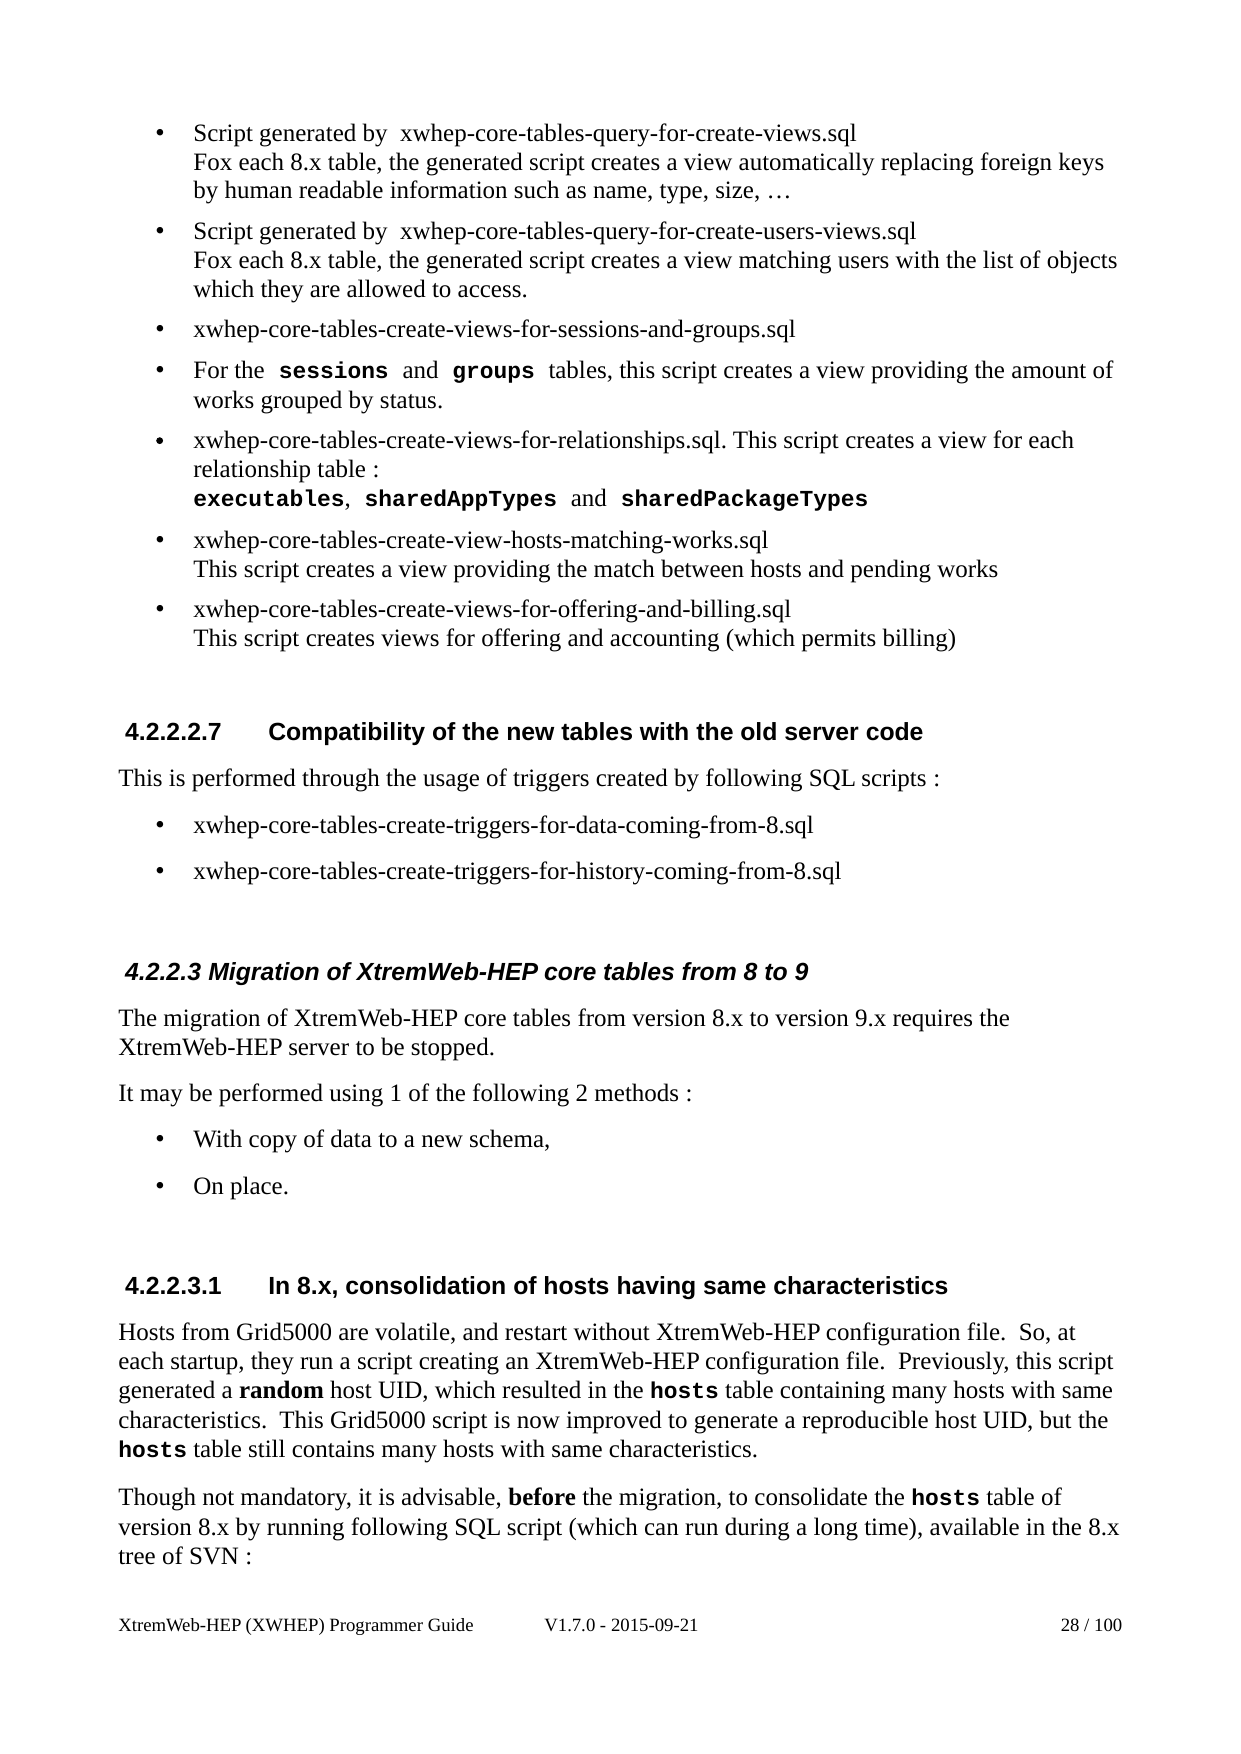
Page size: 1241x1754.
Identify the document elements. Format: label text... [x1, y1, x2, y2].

list xwhep-core-tables-create-triggers-for-data-coming-from-8.sql [156, 810, 1122, 839]
subtitle Compatibility of the new tables with the old server code [118, 717, 1122, 746]
subtitle Migration of XtremWeb-HEP core tables from 8 to 9 [118, 957, 1122, 985]
text Though not mandatory, it is advisable, before the migration, to consolidate the hosts table of version 8.x by running following SQL script (which can run during a long time), available in the 8.x tree of SVN : [118, 1482, 1122, 1569]
list With copy of data to a new schema, [156, 1124, 1122, 1153]
list xwhep-core-tables-create-views-for-offering-and-billing.sql This script creates views for offering and accounting (which permits billing) [156, 594, 1122, 652]
list xwhep-core-tables-create-views-for-sessions-and-groups.sql [156, 314, 1122, 343]
list xwhep-core-tables-create-view-hosts-matching-works.sql This script creates a view providing the match between hosts and pending works [156, 525, 1122, 582]
list On place. [156, 1171, 1122, 1200]
list For the sessions and groups tables, this script creates a view providing the amount of works grouped by status. [156, 355, 1122, 414]
list Script generated by xwhep-core-tables-query-for-create-views.sql Fox each 8.x table, the generated script creates a view automatically replacing foreign keys by human readable information such as name, type, size, … [156, 118, 1122, 204]
list xwhep-core-tables-create-triggers-for-history-coming-from-8.sql [156, 856, 1122, 885]
list xwhep-core-tables-create-views-for-relationships.sql. This script creates a view for each relationship table : executables, sharedAppTypes and sharedPackageTypes [156, 425, 1122, 513]
text This is performed through the usage of triggers created by following SQL scripts : [118, 763, 1122, 792]
text The migration of XtremWeb-HEP core tables from version 8.x to version 9.x requires the XtremWeb-HEP server to be stopped. [118, 1003, 1122, 1060]
subtitle In 8.x, consolidation of hosts having same characteristics [118, 1271, 1122, 1300]
text Hosts from Grid5000 are volatile, and restart without XtremWeb-HEP configuration file. So, at each startup, they run a script creating an XtremWeb-HEP configuration file. Previously, this script generated a random host UID, which resulted in the hosts table containing many hosts with same characteristics. This Grid5000 script is now improved to generate a reprodu­cible host UID, but the hosts table still contains many hosts with same characteristics. [118, 1317, 1122, 1464]
list Script generated by xwhep-core-tables-query-for-create-users-views.sql Fox each 8.x table, the generated script creates a view matching users with the list of objects which they are allowed to access. [156, 216, 1122, 302]
text It may be performed using 1 of the following 2 methods : [118, 1078, 1122, 1107]
